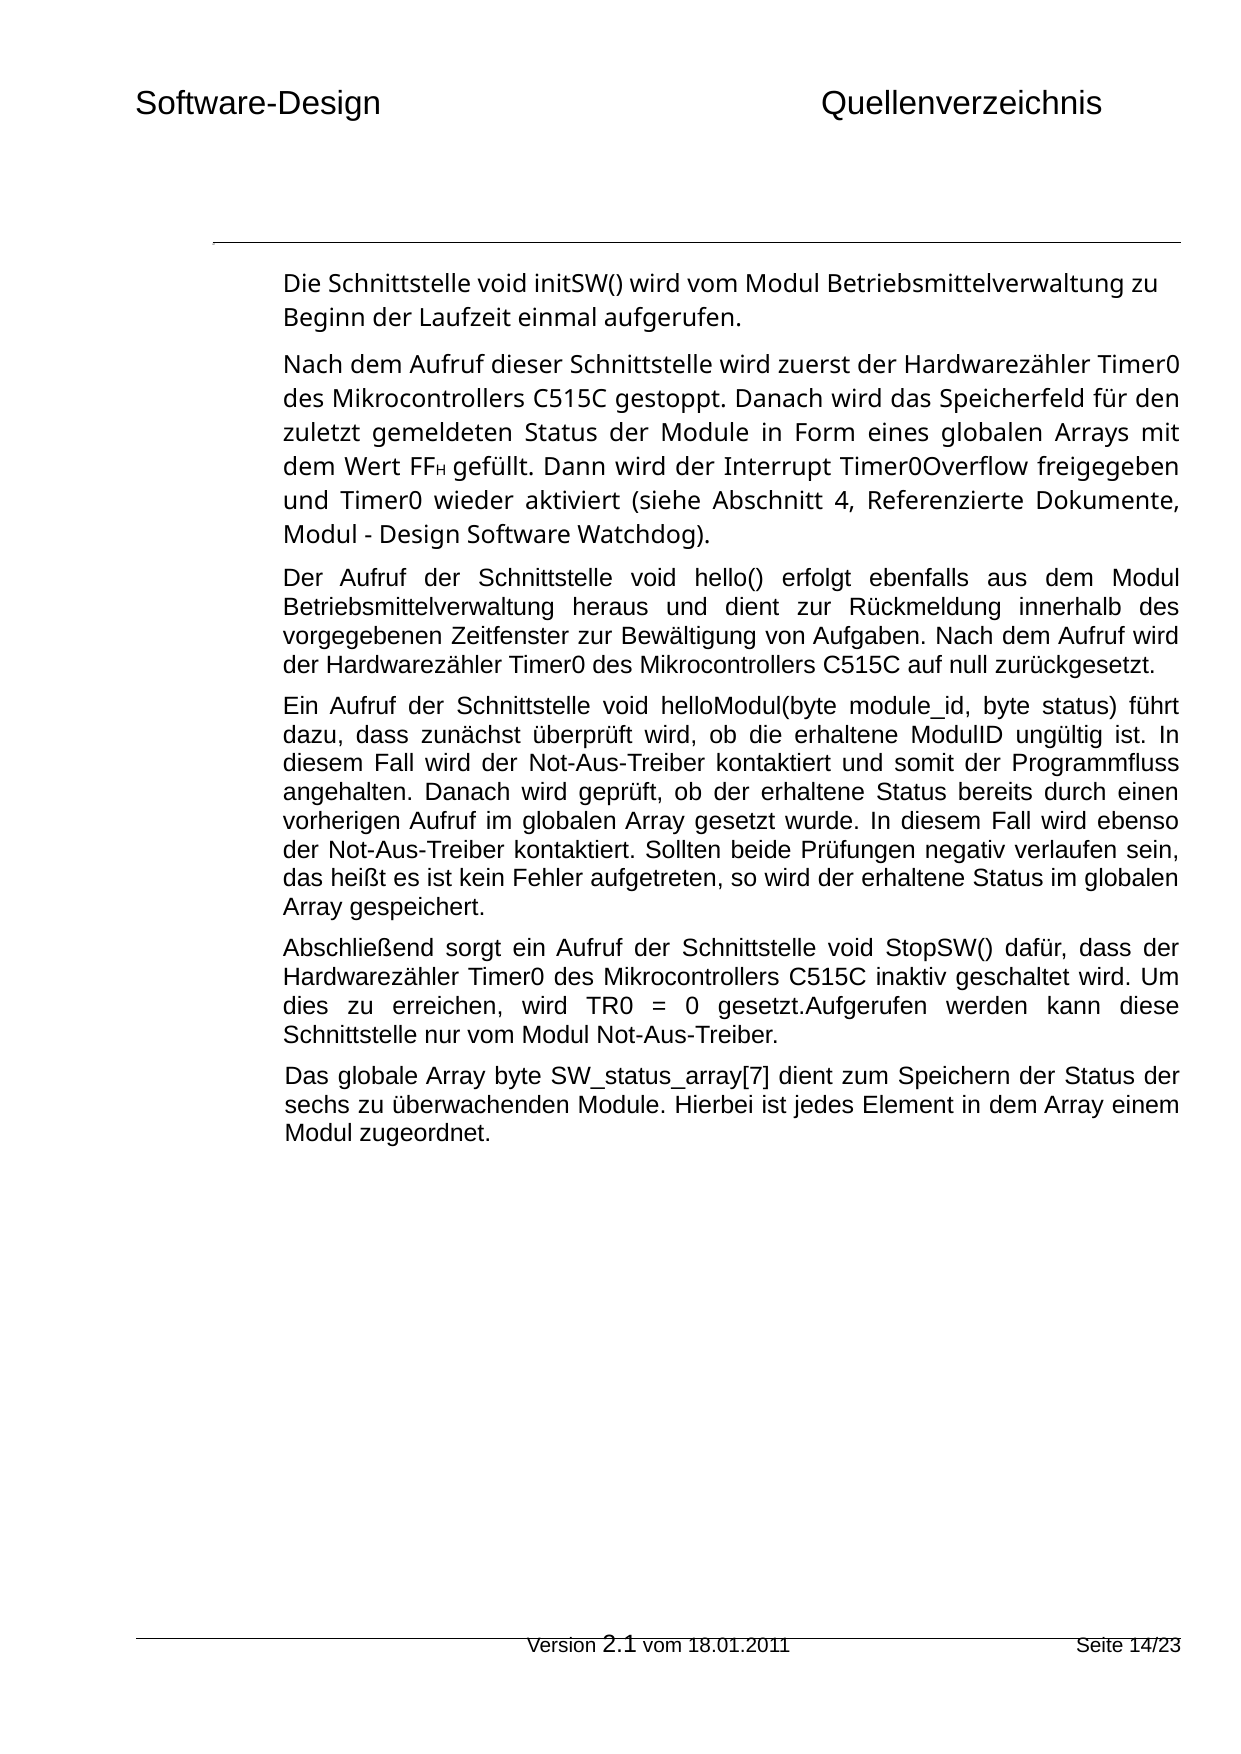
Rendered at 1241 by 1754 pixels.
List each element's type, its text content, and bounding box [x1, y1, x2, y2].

text Das globale Array byte SW_status_array[7] dient zum Speichern der Status der sechs zu überwachenden Module. Hierbei ist jedes Element in dem Array einem Modul zugeordnet. [284, 1061, 1181, 1147]
text Nach dem Aufruf dieser Schnittstelle wird zuerst der Hardwarezähler Timer0 des Mikrocontrollers C515C gestoppt. Danach wird das Speicherfeld für den zuletzt gemeldeten Status der Module in Form eines globalen Arrays mit dem Wert FFH gefüllt. Dann wird der Interrupt Timer0Overflow freigegeben und Timer0 wieder aktiviert (siehe Abschnitt 4, Referenzierte Dokumente, Modul - Design Software Watchdog). [283, 346, 1181, 551]
text Die Schnittstelle void initSW() wird vom Modul Betriebsmittelverwaltung zu Beginn der Laufzeit einmal aufgerufen. [283, 266, 1181, 334]
text Abschließend sorgt ein Aufruf der Schnittstelle void StopSW() dafür, dass der Hardwarezähler Timer0 des Mikrocontrollers C515C inaktiv geschaltet wird. Um dies zu erreichen, wird TR0 = 0 gesetzt.Aufgerufen werden kann diese Schnittstelle nur vom Modul Not-Aus-Treiber. [283, 933, 1181, 1048]
text Ein Aufruf der Schnittstelle void helloModul(byte module_id, byte status) führt dazu, dass zunächst überprüft wird, ob die erhaltene ModulID ungültig ist. In diesem Fall wird der Not-Aus-Treiber kontaktiert und somit der Programmfluss angehalten. Danach wird geprüft, ob der erhaltene Status bereits durch einen vorherigen Aufruf im globalen Array gesetzt wurde. In diesem Fall wird ebenso der Not-Aus-Treiber kontaktiert. Sollten beide Prüfungen negativ verlaufen sein, das heißt es ist kein Fehler aufgetreten, so wird der erhaltene Status im globalen Array gespeichert. [283, 691, 1181, 921]
text Der Aufruf der Schnittstelle void hello() erfolgt ebenfalls aus dem Modul Betriebsmittelverwaltung heraus und dient zur Rückmeldung innerhalb des vorgegebenen Zeitfenster zur Bewältigung von Aufgaben. Nach dem Aufruf wird der Hardwarezähler Timer0 des Mikrocontrollers C515C auf null zurückgesetzt. [283, 563, 1181, 678]
